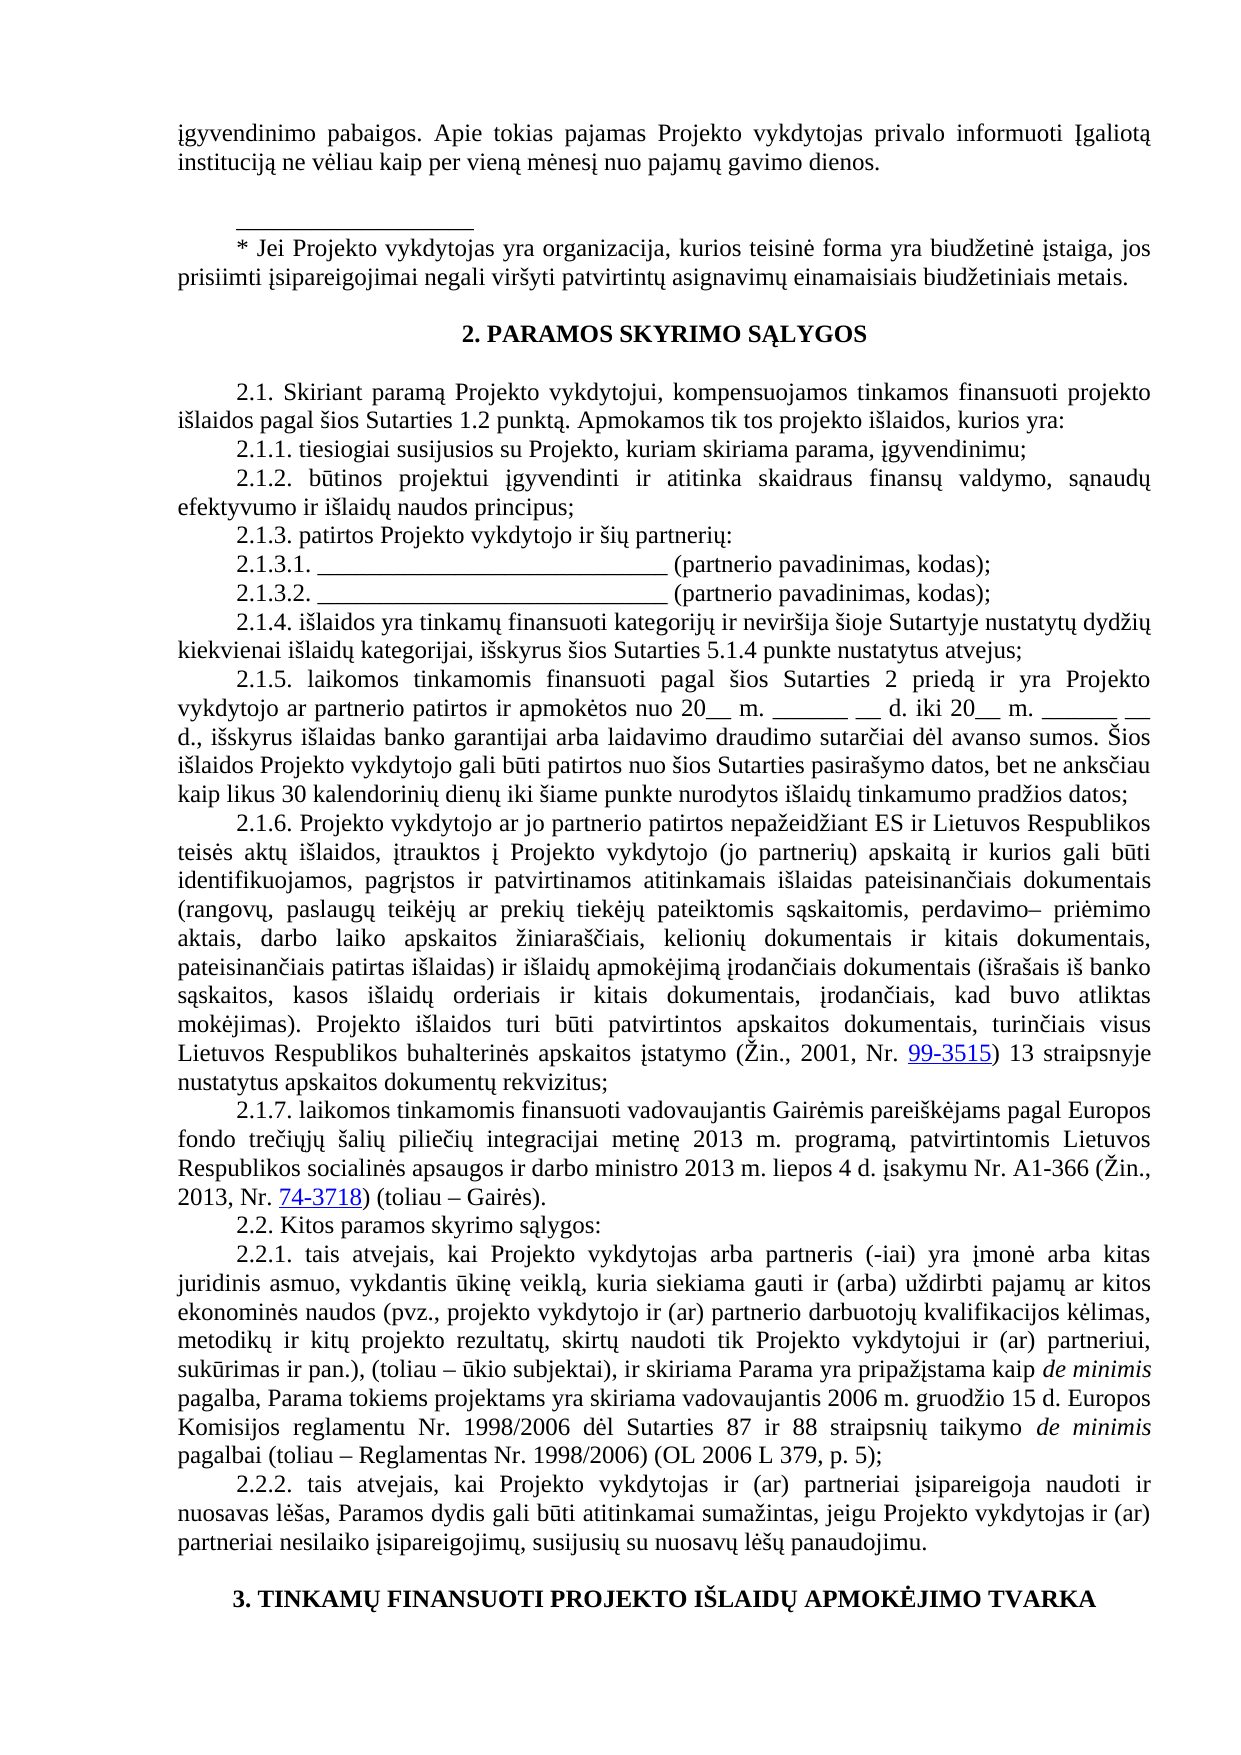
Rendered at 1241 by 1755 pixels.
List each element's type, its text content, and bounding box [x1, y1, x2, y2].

text ___________________ [177, 204, 1152, 233]
text 2.2. Kitos paramos skyrimo sąlygos: [177, 1211, 1152, 1239]
text 2.1.3.1. ____________________________ (partnerio pavadinimas, kodas); [177, 549, 1152, 578]
text 2.1.2. būtinos projektui įgyvendinti ir atitinka skaidraus finansų valdymo, sąnaudų efektyvumo ir išlaidų naudos principus; [177, 463, 1152, 521]
text 2.1.1. tiesiogiai susijusios su Projekto, kuriam skiriama parama, įgyvendinimu; [177, 434, 1152, 463]
text 2.1.5. laikomos tinkamomis finansuoti pagal šios Sutarties 2 priedą ir yra Projekto vykdytojo ar partnerio patirtos ir apmokėtos nuo 20__ m. ______ __ d. iki 20__ m. ______ __ d., išskyrus išlaidas banko garantijai arba laidavimo draudimo sutarčiai dėl avanso sumos. Šios išlaidos Projekto vykdytojo gali būti patirtos nuo šios Sutarties pasirašymo datos, bet ne anksčiau kaip likus 30 kalendorinių dienų iki šiame punkte nurodytos išlaidų tinkamumo pradžios datos; [177, 664, 1152, 808]
text 2.1.3. patirtos Projekto vykdytojo ir šių partnerių: [177, 521, 1152, 549]
text 2. PARAMOS SKYRIMO SĄLYGOS [177, 319, 1152, 348]
text 2.2.1. tais atvejais, kai Projekto vykdytojas arba partneris (-iai) yra įmonė arba kitas juridinis asmuo, vykdantis ūkinę veiklą, kuria siekiama gauti ir (arba) uždirbti pajamų ar kitos ekonominės naudos (pvz., projekto vykdytojo ir (ar) partnerio darbuotojų kvalifikacijos kėlimas, metodikų ir kitų projekto rezultatų, skirtų naudoti tik Projekto vykdytojui ir (ar) partneriui, sukūrimas ir pan.), (toliau – ūkio subjektai), ir skiriama Parama yra pripažįstama kaip de minimis pagalba, Parama tokiems projektams yra skiriama vadovaujantis 2006 m. gruodžio 15 d. Europos Komisijos reglamentu Nr. 1998/2006 dėl Sutarties 87 ir 88 straipsnių taikymo de minimis pagalbai (toliau – Reglamentas Nr. 1998/2006) (OL 2006 L 379, p. 5); [177, 1239, 1152, 1469]
text 2.1.6. Projekto vykdytojo ar jo partnerio patirtos nepažeidžiant ES ir Lietuvos Respublikos teisės aktų išlaidos, įtrauktos į Projekto vykdytojo (jo partnerių) apskaitą ir kurios gali būti identifikuojamos, pagrįstos ir patvirtinamos atitinkamais išlaidas pateisinančiais dokumentais (rangovų, paslaugų teikėjų ar prekių tiekėjų pateiktomis sąskaitomis, perdavimo– priėmimo aktais, darbo laiko apskaitos žiniaraščiais, kelionių dokumentais ir kitais dokumentais, pateisinančiais patirtas išlaidas) ir išlaidų apmokėjimą įrodančiais dokumentais (išrašais iš banko sąskaitos, kasos išlaidų orderiais ir kitais dokumentais, įrodančiais, kad buvo atliktas mokėjimas). Projekto išlaidos turi būti patvirtintos apskaitos dokumentais, turinčiais visus Lietuvos Respublikos buhalterinės apskaitos įstatymo (Žin., 2001, Nr. 99-3515) 13 straipsnyje nustatytus apskaitos dokumentų rekvizitus; [177, 808, 1152, 1096]
text 2.2.2. tais atvejais, kai Projekto vykdytojas ir (ar) partneriai įsipareigoja naudoti ir nuosavas lėšas, Paramos dydis gali būti atitinkamai sumažintas, jeigu Projekto vykdytojas ir (ar) partneriai nesilaiko įsipareigojimų, susijusių su nuosavų lėšų panaudojimu. [177, 1469, 1152, 1556]
text 2.1.7. laikomos tinkamomis finansuoti vadovaujantis Gairėmis pareiškėjams pagal Europos fondo trečiųjų šalių piliečių integracijai metinę 2013 m. programą, patvirtintomis Lietuvos Respublikos socialinės apsaugos ir darbo ministro 2013 m. liepos 4 d. įsakymu Nr. A1-366 (Žin., 2013, Nr. 74-3718) (toliau – Gairės). [177, 1096, 1152, 1211]
text 2.1.4. išlaidos yra tinkamų finansuoti kategorijų ir neviršija šioje Sutartyje nustatytų dydžių kiekvienai išlaidų kategorijai, išskyrus šios Sutarties 5.1.4 punkte nustatytus atvejus; [177, 607, 1152, 664]
text 2.1.3.2. ____________________________ (partnerio pavadinimas, kodas); [177, 578, 1152, 607]
text 2.1. Skiriant paramą Projekto vykdytojui, kompensuojamos tinkamos finansuoti projekto išlaidos pagal šios Sutarties 1.2 punktą. Apmokamos tik tos projekto išlaidos, kurios yra: [177, 377, 1152, 434]
text įgyvendinimo pabaigos. Apie tokias pajamas Projekto vykdytojas privalo informuoti Įgaliotą instituciją ne vėliau kaip per vieną mėnesį nuo pajamų gavimo dienos. [177, 118, 1152, 176]
text 3. TINKAMŲ FINANSUOTI PROJEKTO IŠLAIDŲ APMOKĖJIMO TVARKA [177, 1584, 1152, 1613]
text * Jei Projekto vykdytojas yra organizacija, kurios teisinė forma yra biudžetinė įstaiga, jos prisiimti įsipareigojimai negali viršyti patvirtintų asignavimų einamaisiais biudžetiniais metais. [177, 233, 1152, 291]
